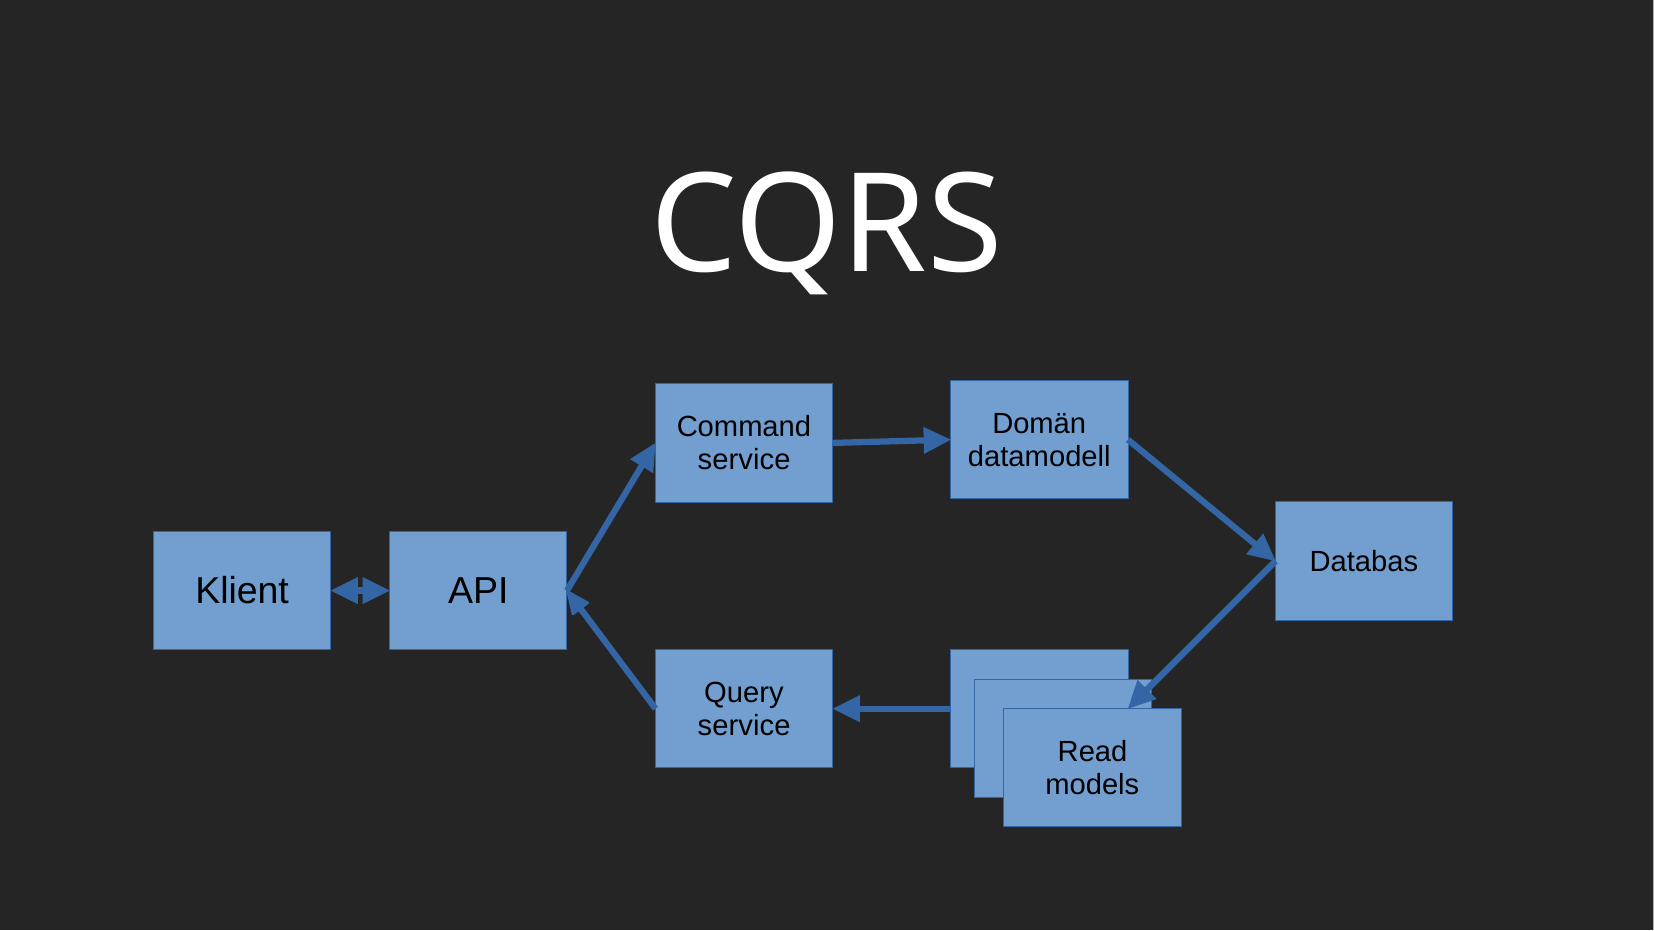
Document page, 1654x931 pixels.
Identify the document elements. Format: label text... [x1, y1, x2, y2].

text_box Command service [655, 383, 833, 503]
title CQRS [82, 110, 1571, 325]
text_box Databas [1275, 501, 1453, 621]
text_box Read models [1003, 708, 1182, 827]
text_box Query service [655, 649, 833, 768]
text_box API [389, 531, 567, 650]
text_box Klient [153, 531, 331, 650]
text_box Read models [974, 679, 1137, 798]
text_box Read models [950, 649, 1129, 768]
text_box Domän datamodell [950, 380, 1129, 499]
